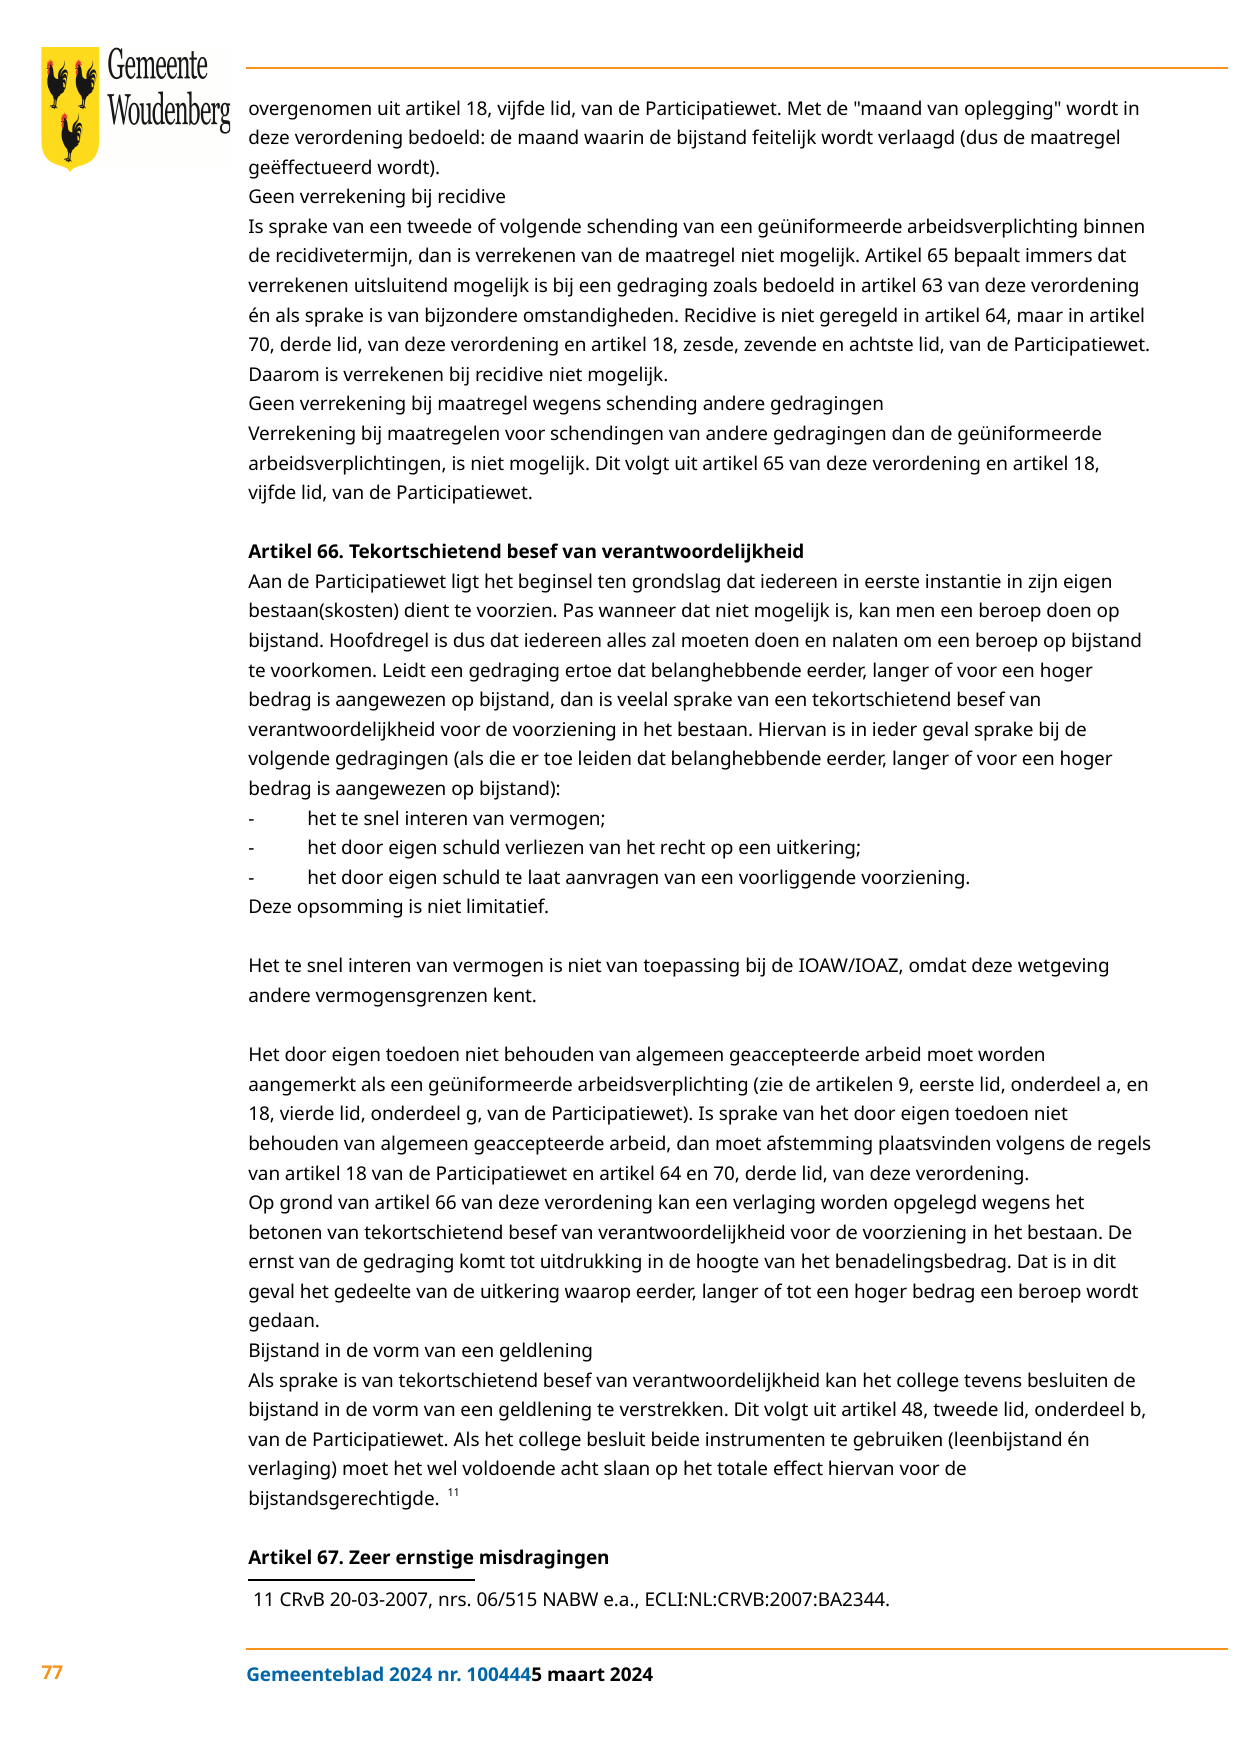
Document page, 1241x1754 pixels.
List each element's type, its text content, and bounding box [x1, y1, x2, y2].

text Bijstand in de vorm van een geldlening [248, 1337, 1152, 1363]
text Is sprake van een tweede of volgende schending van een geüniformeerde arbeidsverplichting binnen de recidivetermijn, dan is verrekenen van de maatregel niet mogelijk. Artikel 65 bepaalt immers dat verrekenen uitsluitend mogelijk is bij een gedraging zoals bedoeld in artikel 63 van deze verordening én als sprake is van bijzondere omstandigheden. Recidive is niet geregeld in artikel 64, maar in artikel 70, derde lid, van deze verordening en artikel 18, zesde, zevende en achtste lid, van de Participatiewet. Daarom is verrekenen bij recidive niet mogelijk. [248, 213, 1152, 387]
text Aan de Participatiewet ligt het beginsel ten grondslag dat iedereen in eerste instantie in zijn eigen bestaan(skosten) dient te voorzien. Pas wanneer dat niet mogelijk is, kan men een beroep doen op bijstand. Hoofdregel is dus dat iedereen alles zal moeten doen en nalaten om een beroep op bijstand te voorkomen. Leidt een gedraging ertoe dat belanghebbende eerder, langer of voor een hoger bedrag is aangewezen op bijstand, dan is veelal sprake van een tekortschietend besef van verantwoordelijkheid voor de voorziening in het bestaan. Hiervan is in ieder geval sprake bij de volgende gedragingen (als die er toe leiden dat belanghebbende eerder, langer of voor een hoger bedrag is aangewezen op bijstand): [248, 568, 1152, 801]
text Het te snel interen van vermogen is niet van toepassing bij de IOAW/IOAZ, omdat deze wetgeving andere vermogensgrenzen kent. [248, 953, 1152, 1008]
text Op grond van artikel 66 van deze verordening kan een verlaging worden opgelegd wegens het betonen van tekortschietend besef van verantwoordelijkheid voor de voorziening in het bestaan. De ernst van de gedraging komt tot uitdrukking in de hoogte van het benadelingsbedrag. Dat is in dit geval het gedeelte van de uitkering waarop eerder, langer of tot een hoger bedrag een beroep wordt gedaan. [248, 1189, 1152, 1333]
text Verrekening bij maatregelen voor schendingen van andere gedragingen dan de geüniformeerde arbeidsverplichtingen, is niet mogelijk. Dit volgt uit artikel 65 van deze verordening en artikel 18, vijfde lid, van de Participatiewet. [248, 420, 1152, 505]
text Artikel 67. Zeer ernstige misdragingen [248, 1544, 1152, 1570]
list het door eigen schuld te laat aanvragen van een voorliggende voorziening. [248, 864, 1152, 890]
text Als sprake is van tekortschietend besef van verantwoordelijkheid kan het college tevens besluiten de bijstand in de vorm van een geldlening te verstrekken. Dit volgt uit artikel 48, tweede lid, onderdeel b, van de Participatiewet. Als het college besluit beide instrumenten te gebruiken (leenbijstand én verlaging) moet het wel voldoende acht slaan op het totale effect hiervan voor de bijstandsgerechtigde. [248, 1367, 1152, 1511]
picture [41, 47, 231, 172]
text Artikel 66. Tekortschietend besef van verantwoordelijkheid [248, 538, 1152, 564]
list het door eigen schuld verliezen van het recht op een uitkering; [248, 834, 1152, 860]
text Geen verrekening bij maatregel wegens schending andere gedragingen [248, 391, 1152, 416]
text Het door eigen toedoen niet behouden van algemeen geaccepteerde arbeid moet worden aangemerkt als een geüniformeerde arbeidsverplichting (zie de artikelen 9, eerste lid, onderdeel a, en 18, vierde lid, onderdeel g, van de Participatiewet). Is sprake van het door eigen toedoen niet behouden van algemeen geaccepteerde arbeid, dan moet afstemming plaatsvinden volgens de regels van artikel 18 van de Participatiewet en artikel 64 en 70, derde lid, van deze verordening. [248, 1041, 1152, 1186]
text CRvB 20-03-2007, nrs. 06/515 NABW e.a., ECLI:NL:CRVB:2007:BA2344. [248, 1586, 1152, 1612]
text Deze opsomming is niet limitatief. [248, 893, 1152, 919]
text Geen verrekening bij recidive [248, 183, 1152, 209]
list het te snel interen van vermogen; [248, 805, 1152, 831]
text overgenomen uit artikel 18, vijfde lid, van de Participatiewet. Met de "maand van oplegging" wordt in deze verordening bedoeld: de maand waarin de bijstand feitelijk wordt verlaagd (dus de maatregel geëffectueerd wordt). [248, 95, 1152, 180]
